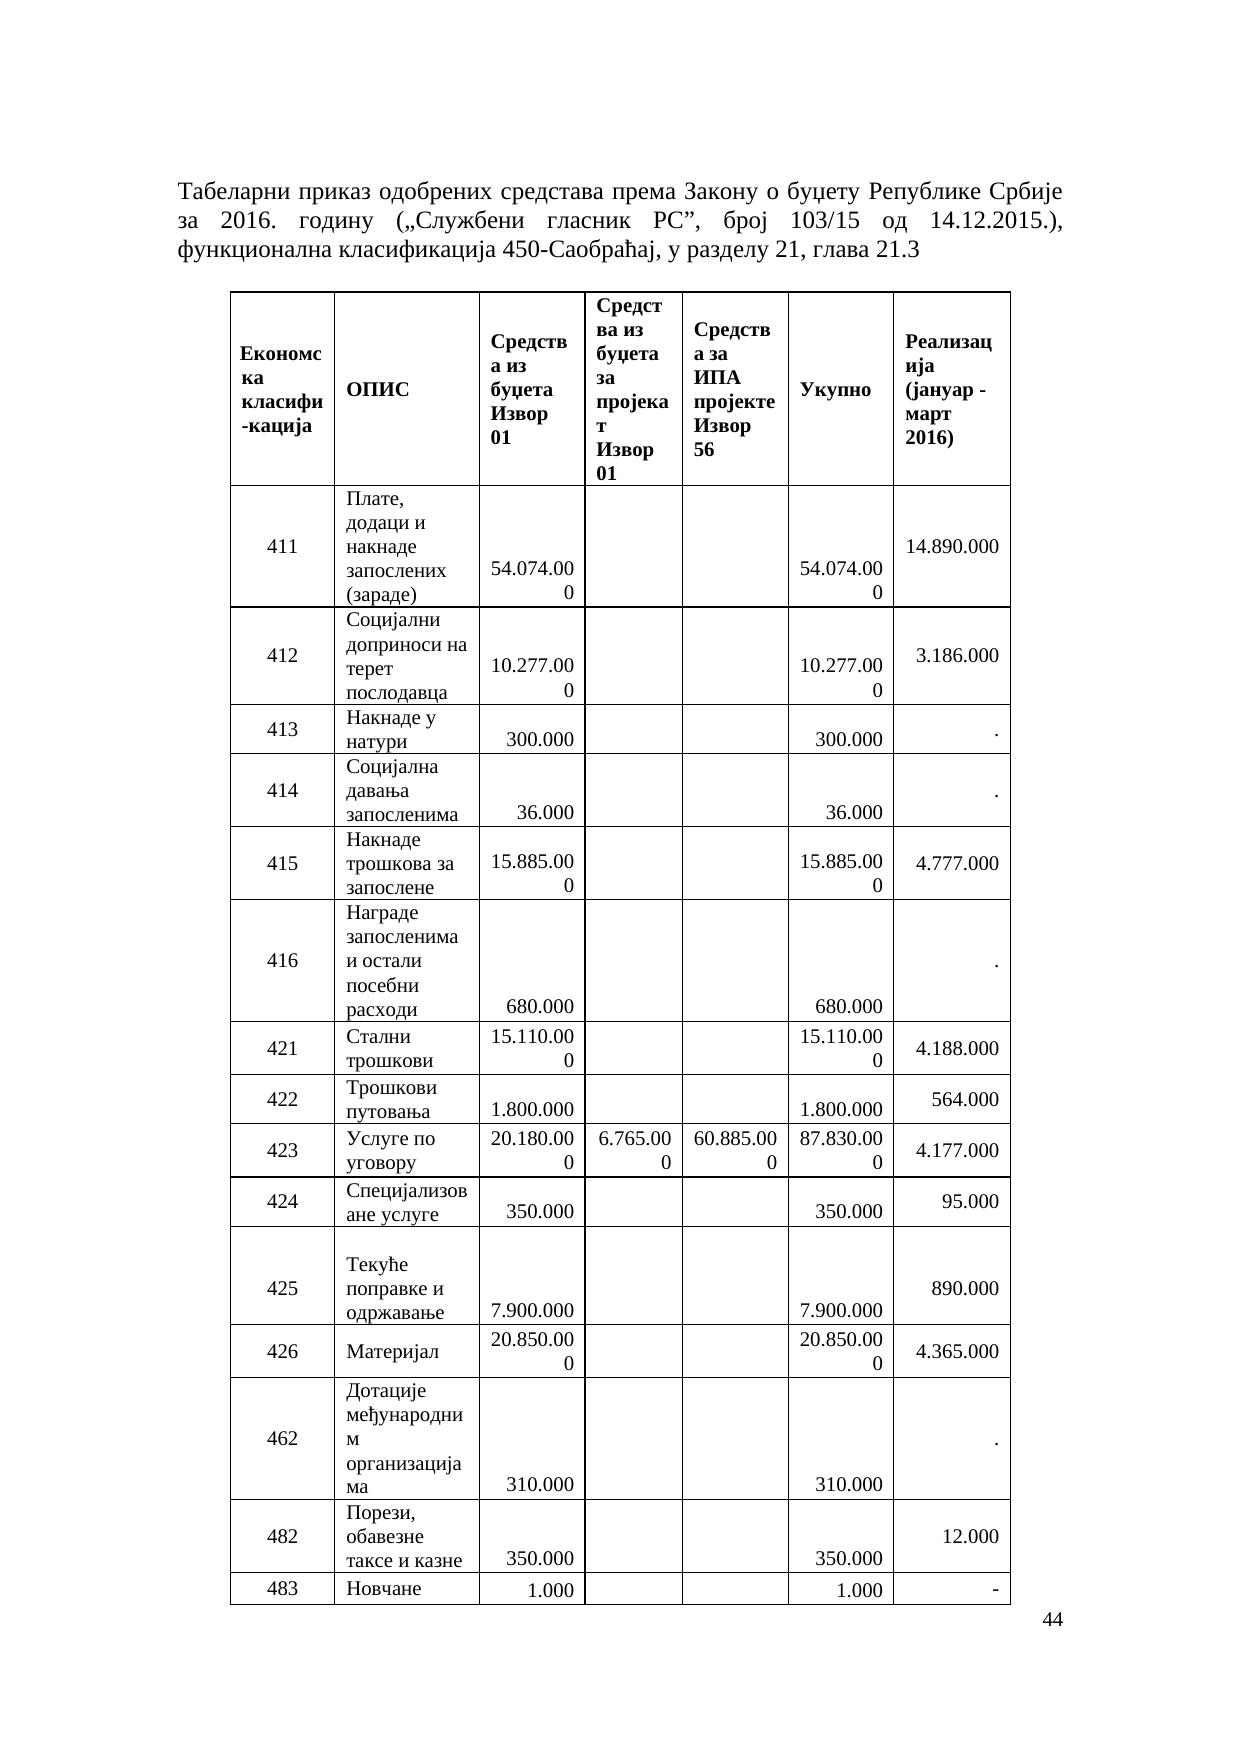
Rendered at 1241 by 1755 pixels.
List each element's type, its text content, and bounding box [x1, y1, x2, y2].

table_cell 350.000 [480, 1500, 584, 1572]
table_cell 15.110.000 [789, 1022, 893, 1074]
table_cell 462 [231, 1378, 334, 1498]
table_cell 87.830.000 [789, 1124, 893, 1176]
table_cell . [894, 705, 1010, 753]
table_cell 425 [231, 1227, 334, 1324]
table_cell 350.000 [789, 1500, 893, 1572]
table_cell [683, 1378, 788, 1498]
table_cell [683, 754, 788, 826]
table_cell Текуће поправке и одржавање [335, 1227, 479, 1324]
table_header Економска класифи-кација [231, 293, 334, 485]
table_cell 413 [231, 705, 334, 753]
table_cell 421 [231, 1022, 334, 1074]
table_cell 4.188.000 [894, 1022, 1010, 1074]
table_cell Награде запосленима и остали посебни расходи [335, 900, 479, 1021]
table_cell Порези, обавезне таксе и казне [335, 1500, 479, 1572]
table_cell [586, 486, 682, 606]
table_cell 6.765.000 [586, 1124, 682, 1176]
table_cell 416 [231, 900, 334, 1021]
table_cell 36.000 [789, 754, 893, 826]
table_cell [683, 1227, 788, 1324]
table_cell 3.186.000 [894, 608, 1010, 704]
table_cell [683, 486, 788, 606]
table_header Средства из буџета Извор 01 [480, 293, 584, 485]
table_cell [586, 1573, 682, 1604]
table_cell 414 [231, 754, 334, 826]
table_cell Плате, додаци и накнаде запослених (зараде) [335, 486, 479, 606]
table_cell [683, 1075, 788, 1123]
table_cell 310.000 [789, 1378, 893, 1498]
table_cell Материјал [335, 1325, 479, 1377]
table_cell Социјална давања запосленима [335, 754, 479, 826]
table_cell 426 [231, 1325, 334, 1377]
table_cell 4.177.000 [894, 1124, 1010, 1176]
table_cell 15.885.000 [789, 827, 893, 899]
table_cell Социјални доприноси на терет послодавца [335, 608, 479, 704]
table_cell Новчане [335, 1573, 479, 1604]
table_cell [683, 900, 788, 1021]
table_cell 564.000 [894, 1075, 1010, 1123]
table_cell [683, 1178, 788, 1226]
table_cell 411 [231, 486, 334, 606]
table_cell [683, 1573, 788, 1604]
table_cell 300.000 [789, 705, 893, 753]
table_cell 10.277.000 [480, 608, 584, 704]
table_cell 60.885.000 [683, 1124, 788, 1176]
table_cell [586, 705, 682, 753]
table_cell 14.890.000 [894, 486, 1010, 606]
table_cell 890.000 [894, 1227, 1010, 1324]
table_header Укупно [789, 293, 893, 485]
table_cell 1.000 [789, 1573, 893, 1604]
table_cell [586, 754, 682, 826]
table_cell 7.900.000 [480, 1227, 584, 1324]
table_cell . [894, 900, 1010, 1021]
table_cell 15.110.000 [480, 1022, 584, 1074]
table_cell [683, 705, 788, 753]
table_header Средства за ИПА пројекте Извор 56 [683, 293, 788, 485]
table_cell 36.000 [480, 754, 584, 826]
table_cell 424 [231, 1178, 334, 1226]
table_cell . [894, 754, 1010, 826]
table_cell 412 [231, 608, 334, 704]
table_cell 1.000 [480, 1573, 584, 1604]
table_cell Дотације међународним организацијама [335, 1378, 479, 1498]
table_cell [586, 1022, 682, 1074]
table_cell 350.000 [480, 1178, 584, 1226]
table_cell [683, 827, 788, 899]
table_cell 300.000 [480, 705, 584, 753]
table_cell Накнаде трошкова за запослене [335, 827, 479, 899]
table_header ОПИС [335, 293, 479, 485]
table_cell 20.850.000 [480, 1325, 584, 1377]
table_cell [586, 1075, 682, 1123]
table_cell . [894, 1378, 1010, 1498]
table_cell 4.777.000 [894, 827, 1010, 899]
table_cell 483 [231, 1573, 334, 1604]
table_cell 4.365.000 [894, 1325, 1010, 1377]
table_cell [586, 1378, 682, 1498]
table_header Средства из буџета за пројекат Извор 01 [586, 293, 682, 485]
table_cell [683, 1500, 788, 1572]
table_cell [586, 900, 682, 1021]
table_cell 7.900.000 [789, 1227, 893, 1324]
table_cell [586, 1325, 682, 1377]
table_cell 680.000 [480, 900, 584, 1021]
table_cell Специјализоване услуге [335, 1178, 479, 1226]
table_cell 15.885.000 [480, 827, 584, 899]
table_cell [586, 827, 682, 899]
table_cell 1.800.000 [480, 1075, 584, 1123]
table_cell 680.000 [789, 900, 893, 1021]
table_cell 10.277.000 [789, 608, 893, 704]
table_cell [586, 608, 682, 704]
table_cell [683, 1325, 788, 1377]
table_cell 423 [231, 1124, 334, 1176]
table_cell [586, 1178, 682, 1226]
table_cell 1.800.000 [789, 1075, 893, 1123]
table_cell - [894, 1573, 1010, 1604]
table_cell Накнаде у натури [335, 705, 479, 753]
table_cell 415 [231, 827, 334, 899]
table_cell [683, 1022, 788, 1074]
table_cell 482 [231, 1500, 334, 1572]
text Табеларни приказ одобрених средстава према Закону о буџету Републике Србије за 2016. годину („Службени гласник РС”, број 103/15 од 14.12.2015.), функционална класификација 450-Саобраћај, у разделу 21, глава 21.3 [177, 176, 1063, 263]
table_cell 95.000 [894, 1178, 1010, 1226]
table_header Реализациja (јануар - март 2016) [894, 293, 1010, 485]
table_cell 54.074.000 [480, 486, 584, 606]
table_cell [586, 1500, 682, 1572]
table_cell 20.180.000 [480, 1124, 584, 1176]
table_cell Стални трошкови [335, 1022, 479, 1074]
table_cell 422 [231, 1075, 334, 1123]
table_cell 350.000 [789, 1178, 893, 1226]
table_cell [683, 608, 788, 704]
table_cell [586, 1227, 682, 1324]
table_cell 20.850.000 [789, 1325, 893, 1377]
table_cell 54.074.000 [789, 486, 893, 606]
table_cell Услуге по уговору [335, 1124, 479, 1176]
table_cell 310.000 [480, 1378, 584, 1498]
table_cell 12.000 [894, 1500, 1010, 1572]
table_cell Трошкови путовања [335, 1075, 479, 1123]
